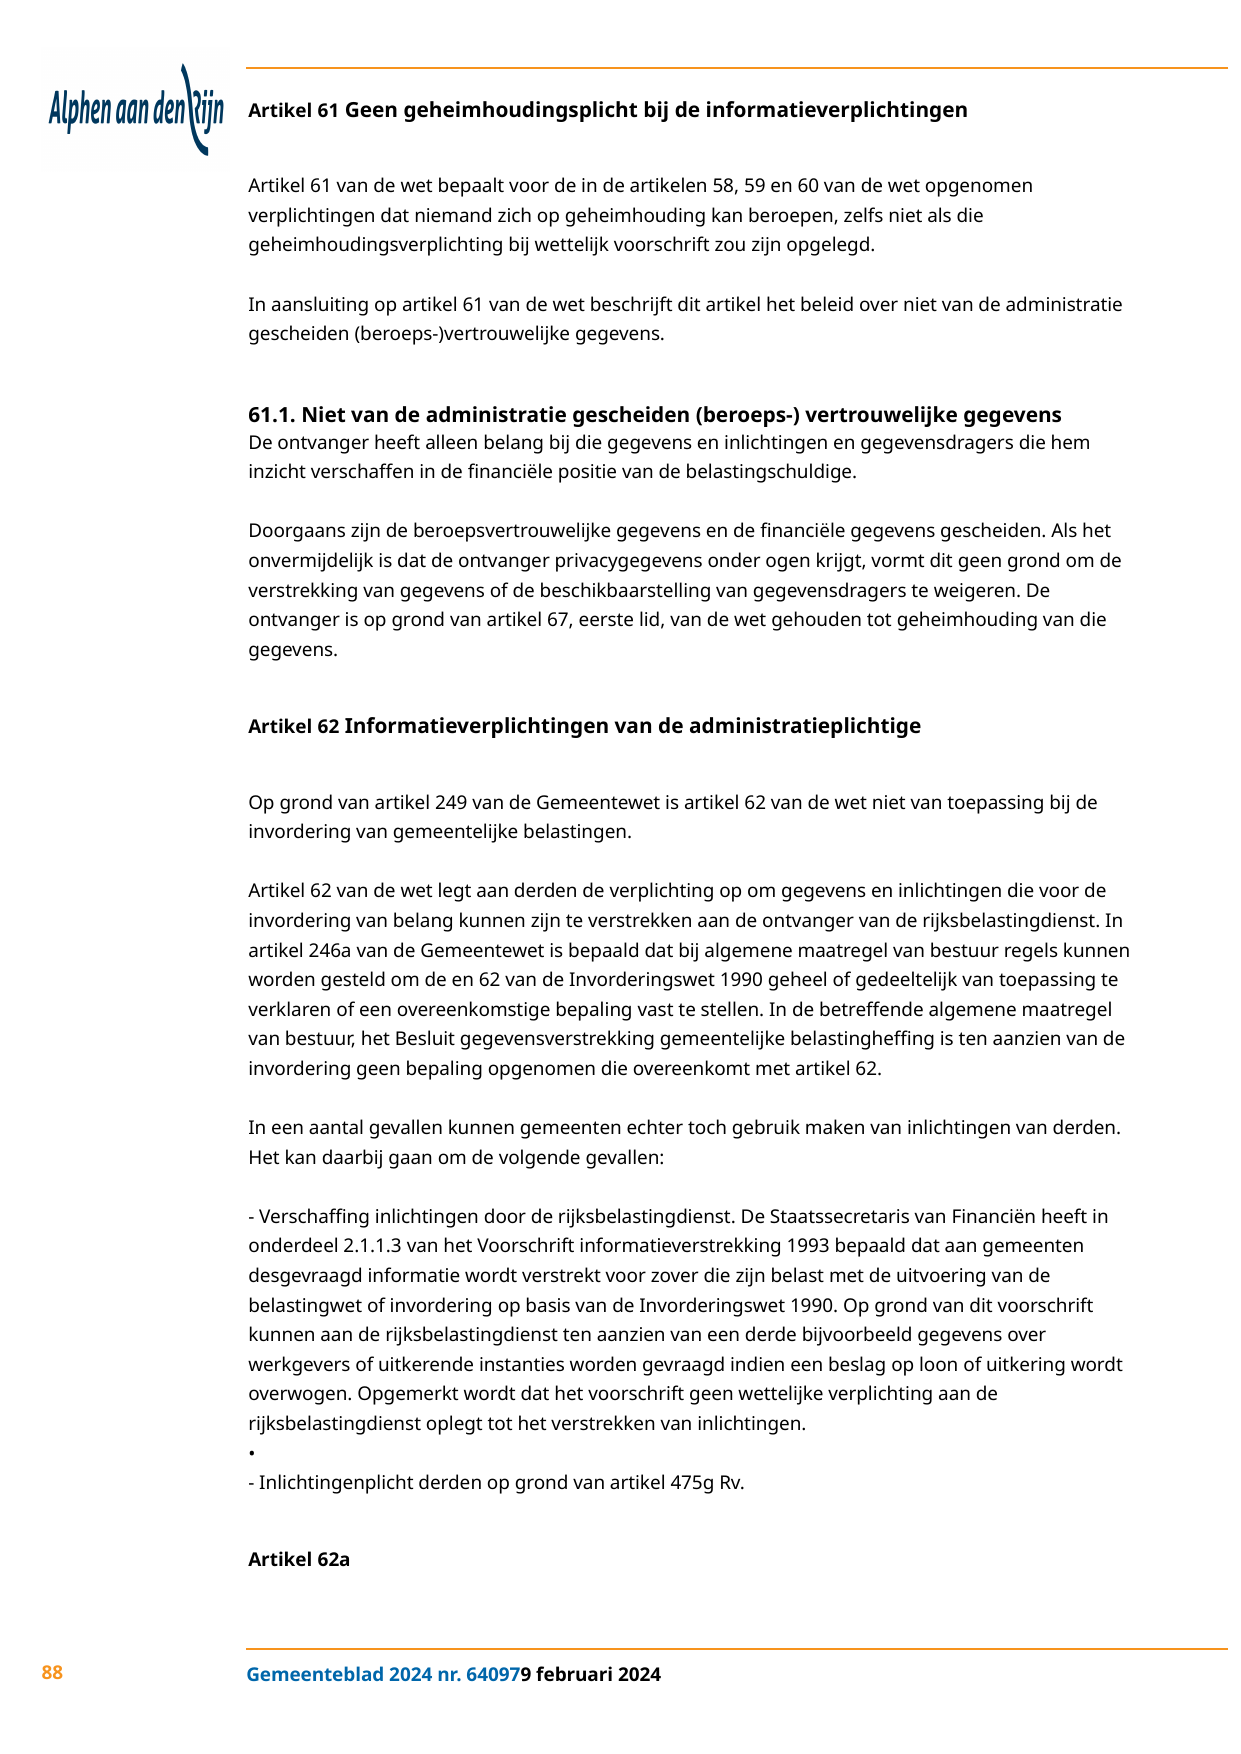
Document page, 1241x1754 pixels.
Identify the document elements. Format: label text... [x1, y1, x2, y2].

text verstrekking van gegevens of de beschikbaarstelling van gegevensdragers te weigeren. De [248, 577, 1152, 602]
text De ontvanger heeft alleen belang bij die gegevens en inlichtingen en gegevensdragers die hem [248, 429, 1152, 454]
text Artikel 61 van de wet bepaalt voor de in de artikelen 58, 59 en 60 van de wet opgenomen [248, 172, 1152, 198]
text 61.1. Niet van de administratie gescheiden (beroeps-) vertrouwelijke gegevens [248, 400, 1152, 429]
text verplichtingen dat niemand zich op geheimhouding kan beroepen, zelfs niet als die [248, 202, 1152, 228]
text Artikel 62 Informatieverplichtingen van de administratieplichtige [248, 711, 1152, 739]
text - Verschaffing inlichtingen door de rijksbelastingdienst. De Staatssecretaris van Financiën heeft in onderdeel 2.1.1.3 van het Voorschrift informatieverstrekking 1993 bepaald dat aan gemeenten desgevraagd informatie wordt verstrekt voor zover die zijn belast met de uitvoering van de belastingwet of invordering op basis van de Invorderingswet 1990. Op grond van dit voorschrift kunnen aan de rijksbelastingdienst ten aanzien van een derde bijvoorbeeld gegevens over werkgevers of uitkerende instanties worden gevraagd indien een beslag op loon of uitkering wordt overwogen. Opgemerkt wordt dat het voorschrift geen wettelijke verplichting aan de rijksbelastingdienst oplegt tot het verstrekken van inlichtingen. [248, 1203, 1152, 1436]
picture [41, 47, 231, 172]
text geheimhoudingsverplichting bij wettelijk voorschrift zou zijn opgelegd. [248, 232, 1152, 257]
text artikel 246a van de Gemeentewet is bepaald dat bij algemene maatregel van bestuur regels kunnen [248, 937, 1152, 962]
text In aansluiting op artikel 61 van de wet beschrijft dit artikel het beleid over niet van de administratie gescheiden (beroeps-)vertrouwelijke gegevens. [248, 291, 1152, 346]
text invordering geen bepaling opgenomen die overeenkomt met artikel 62. [248, 1055, 1152, 1081]
text • [248, 1440, 1152, 1465]
text worden gesteld om de en 62 van de Invorderingswet 1990 geheel of gedeeltelijk van toepassing te [248, 966, 1152, 992]
text Artikel 61 Geen geheimhoudingsplicht bij de informatieverplichtingen [248, 95, 1152, 123]
text Artikel 62 van de wet legt aan derden de verplichting op om gegevens en inlichtingen die voor de [248, 878, 1152, 903]
text Doorgaans zijn de beroepsvertrouwelijke gegevens en de financiële gegevens gescheiden. Als het [248, 518, 1152, 543]
text gegevens. [248, 636, 1152, 662]
text ontvanger is op grond van artikel 67, eerste lid, van de wet gehouden tot geheimhouding van die [248, 606, 1152, 632]
text Artikel 62a [248, 1544, 1152, 1573]
text inzicht verschaffen in de financiële positie van de belastingschuldige. [248, 458, 1152, 484]
text invordering van gemeentelijke belastingen. [248, 818, 1152, 844]
text Op grond van artikel 249 van de Gemeentewet is artikel 62 van de wet niet van toepassing bij de [248, 789, 1152, 814]
text van bestuur, het Besluit gegevensverstrekking gemeentelijke belastingheffing is ten aanzien van de [248, 1026, 1152, 1051]
text verklaren of een overeenkomstige bepaling vast te stellen. In de betreffende algemene maatregel [248, 996, 1152, 1022]
text In een aantal gevallen kunnen gemeenten echter toch gebruik maken van inlichtingen van derden. Het kan daarbij gaan om de volgende gevallen: [248, 1114, 1152, 1169]
text invordering van belang kunnen zijn te verstrekken aan de ontvanger van de rijksbelastingdienst. In [248, 907, 1152, 933]
text onvermijdelijk is dat de ontvanger privacygegevens onder ogen krijgt, vormt dit geen grond om de [248, 547, 1152, 573]
text - Inlichtingenplicht derden op grond van artikel 475g Rv. [248, 1469, 1152, 1495]
